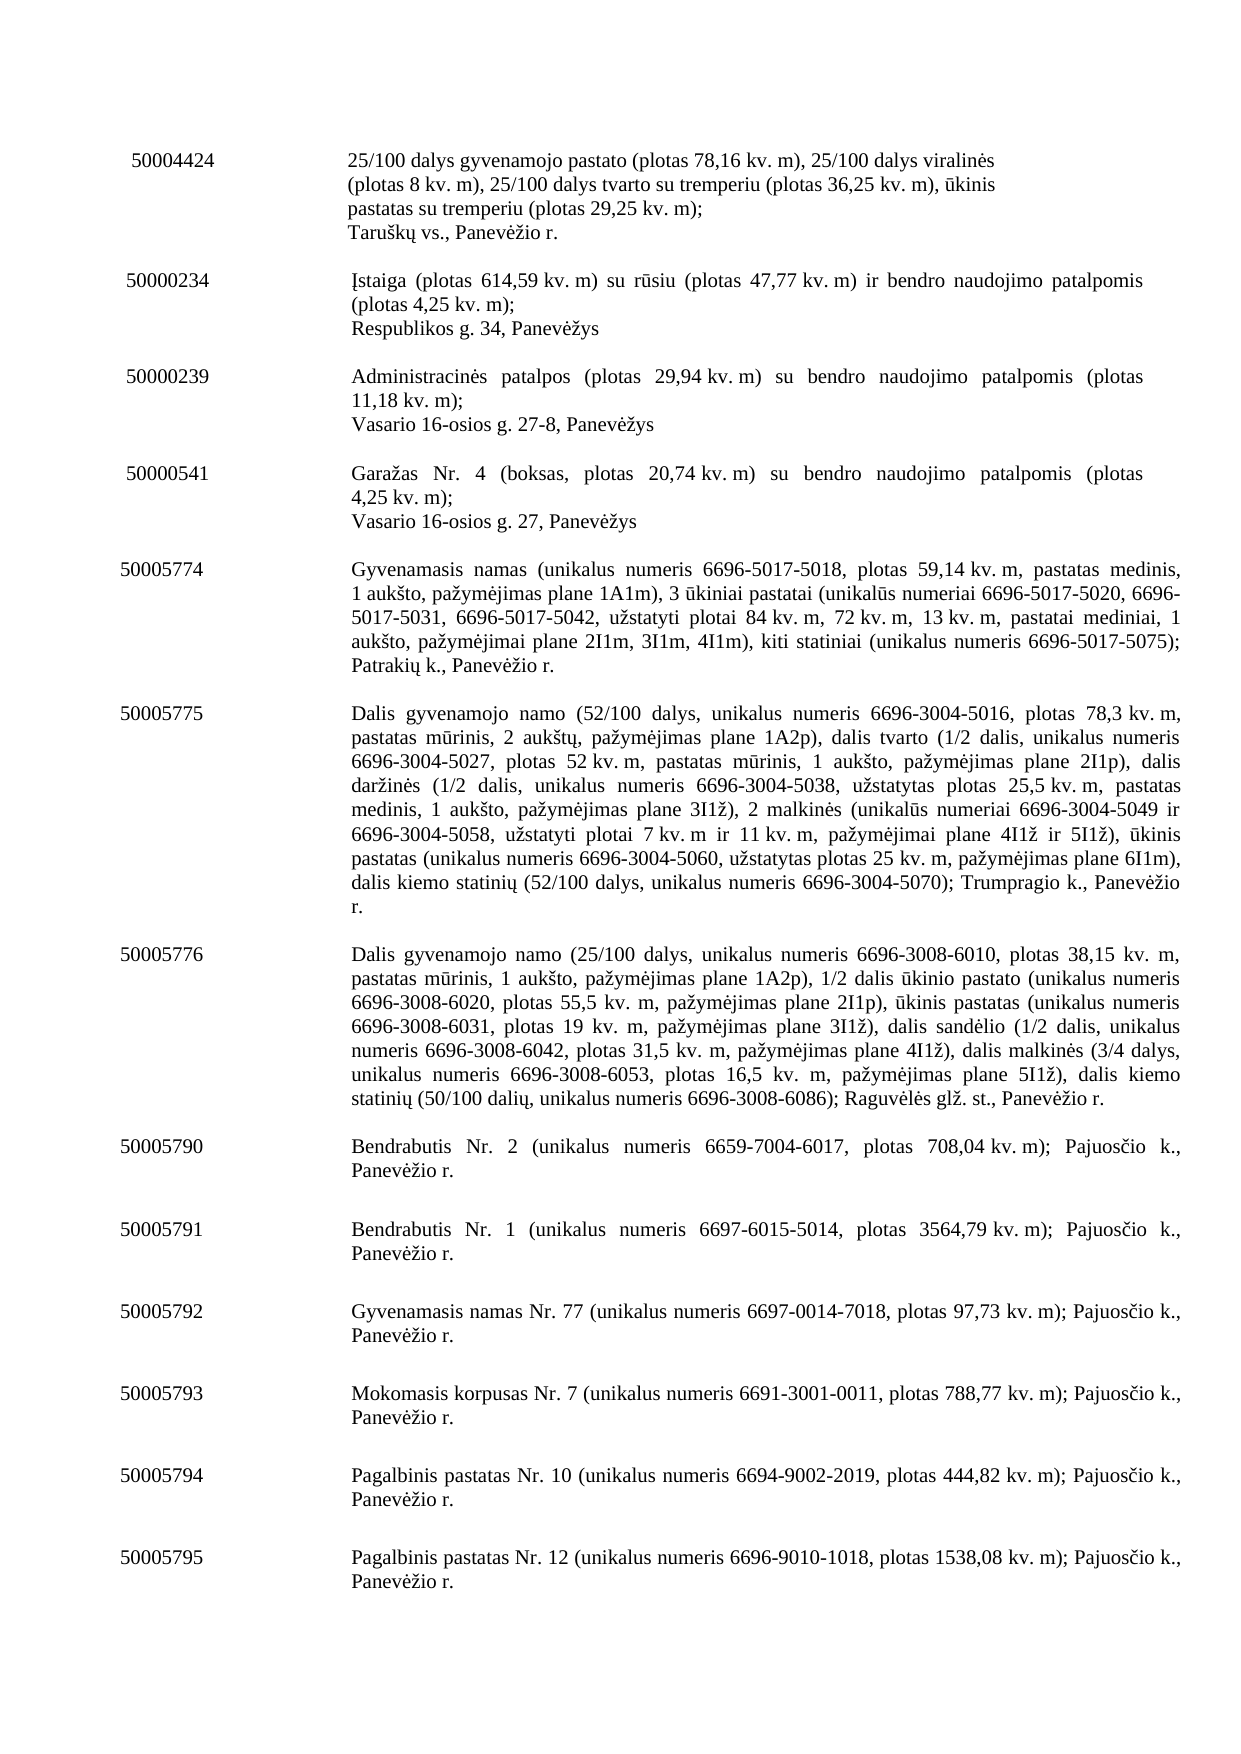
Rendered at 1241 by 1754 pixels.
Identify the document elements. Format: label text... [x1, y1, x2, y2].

table_cell [1170, 244, 1192, 268]
table_cell [1163, 268, 1170, 364]
table_cell 50005775 Dalis gyvenamojo namo (52/100 dalys, unikalus numeris 6696-3004-5016, plotas 78,3 kv. m, pastatas mūrinis, 2 aukštų, pažymėjimas plane 1A2p), dalis tvarto (1/2 dalis, unikalus numeris 6696-3004-5027, plotas 52 kv. m, pastatas mūrinis, 1 aukšto, pažymėjimas plane 2I1p), dalis daržinės (1/2 dalis, unikalus numeris 6696-3004-5038, užstatytas plotas 25,5 kv. m, pastatas medinis, 1 aukšto, pažymėjimas plane 3I1ž), 2 malkinės (unikalūs numeriai 6696-3004-5049 ir 6696-3004-5058, užstatyti plotai 7 kv. m ir 11 kv. m, pažymėjimai plane 4I1ž ir 5I1ž), ūkinis pastatas (unikalus numeris 6696-3004-5060, užstatytas plotas 25 kv. m, pažymėjimas plane 6I1m), dalis kiemo statinių (52/100 dalys, unikalus numeris 6696-3004-5070); Trumpragio k., Panevėžio r. [101, 701, 1192, 942]
table_cell [1155, 268, 1163, 364]
table_cell [1193, 557, 1211, 701]
table_cell [115, 244, 1155, 268]
table_cell [101, 268, 114, 364]
table_cell [1193, 1134, 1211, 1216]
table_cell 50005794 Pagalbinis pastatas Nr. 10 (unikalus numeris 6694-9002-2019, plotas 444,82 kv. m); Pajuosčio k., Panevėžio r. [101, 1463, 1192, 1545]
table_cell [101, 244, 114, 268]
table_cell [1170, 461, 1192, 557]
table_cell [1193, 1299, 1211, 1381]
table_cell Administracinės patalpos (plotas 29,94 kv. m) su bendro naudojimo patalpomis (plotas 11,18 kv. m); Vasario 16-osios g. 27-8, Panevėžys [336, 364, 1155, 461]
table_cell [1163, 364, 1170, 461]
table_cell [1193, 1381, 1211, 1463]
table_cell Garažas Nr. 4 (boksas, plotas 20,74 kv. m) su bendro naudojimo patalpomis (plotas 4,25 kv. m); Vasario 16-osios g. 27, Panevėžys [336, 461, 1155, 557]
table_cell [1081, 148, 1148, 244]
table_cell [1155, 461, 1163, 557]
table_cell [1163, 148, 1170, 244]
table_cell 50000239 [115, 364, 336, 461]
table_cell [1193, 1545, 1211, 1627]
table_cell [1193, 1463, 1211, 1545]
table_cell [1193, 461, 1211, 557]
table_cell [101, 461, 114, 557]
table_cell [1155, 244, 1163, 268]
table_cell [1077, 148, 1081, 244]
table_cell 50004424 [115, 148, 336, 244]
table_cell [101, 148, 114, 244]
table_cell 50005776 Dalis gyvenamojo namo (25/100 dalys, unikalus numeris 6696-3008-6010, plotas 38,15 kv. m, pastatas mūrinis, 1 aukšto, pažymėjimas plane 1A2p), 1/2 dalis ūkinio pastato (unikalus numeris 6696-3008-6020, plotas 55,5 kv. m, pažymėjimas plane 2I1p), ūkinis pastatas (unikalus numeris 6696-3008-6031, plotas 19 kv. m, pažymėjimas plane 3I1ž), dalis sandėlio (1/2 dalis, unikalus numeris 6696-3008-6042, plotas 31,5 kv. m, pažymėjimas plane 4I1ž), dalis malkinės (3/4 dalys, unikalus numeris 6696-3008-6053, plotas 16,5 kv. m, pažymėjimas plane 5I1ž), dalis kiemo statinių (50/100 dalių, unikalus numeris 6696-3008-6086); Raguvėlės glž. st., Panevėžio r. [101, 942, 1192, 1134]
table_cell [1155, 148, 1163, 244]
table_cell [1193, 244, 1211, 268]
table_cell [1163, 461, 1170, 557]
table_cell 50000234 [115, 268, 336, 364]
table_cell [1170, 364, 1192, 461]
table_cell [1193, 701, 1211, 942]
table_cell 50005792 Gyvenamasis namas Nr. 77 (unikalus numeris 6697-0014-7018, plotas 97,73 kv. m); Pajuosčio k., Panevėžio r. [101, 1299, 1192, 1381]
table_cell 50005774 Gyvenamasis namas (unikalus numeris 6696-5017-5018, plotas 59,14 kv. m, pastatas medinis, 1 aukšto, pažymėjimas plane 1A1m), 3 ūkiniai pastatai (unikalūs numeriai 6696-5017-5020, 6696-5017-5031, 6696-5017-5042, užstatyti plotai 84 kv. m, 72 kv. m, 13 kv. m, pastatai mediniai, 1 aukšto, pažymėjimai plane 2I1m, 3I1m, 4I1m), kiti statiniai (unikalus numeris 6696-5017-5075); Patrakių k., Panevėžio r. [101, 557, 1192, 701]
table_cell [1037, 148, 1077, 244]
table_cell Įstaiga (plotas 614,59 kv. m) su rūsiu (plotas 47,77 kv. m) ir bendro naudojimo patalpomis (plotas 4,25 kv. m); Respublikos g. 34, Panevėžys [336, 268, 1155, 364]
table_cell 50005795 Pagalbinis pastatas Nr. 12 (unikalus numeris 6696-9010-1018, plotas 1538,08 kv. m); Pajuosčio k., Panevėžio r. [101, 1545, 1192, 1627]
table_cell [1193, 942, 1211, 1134]
table_cell [101, 364, 114, 461]
table_cell [1170, 268, 1192, 364]
table_cell 50005793 Mokomasis korpusas Nr. 7 (unikalus numeris 6691-3001-0011, plotas 788,77 kv. m); Pajuosčio k., Panevėžio r. [101, 1381, 1192, 1463]
table_cell [1155, 364, 1163, 461]
table_cell [1193, 268, 1211, 364]
table_cell 50005791 Bendrabutis Nr. 1 (unikalus numeris 6697-6015-5014, plotas 3564,79 kv. m); Pajuosčio k., Panevėžio r. [101, 1216, 1192, 1299]
table_cell 50005790 Bendrabutis Nr. 2 (unikalus numeris 6659-7004-6017, plotas 708,04 kv. m); Pajuosčio k., Panevėžio r. [101, 1134, 1192, 1216]
table_cell [1193, 148, 1211, 244]
table_cell 25/100 dalys gyvenamojo pastato (plotas 78,16 kv. m), 25/100 dalys viralinės (plotas 8 kv. m), 25/100 dalys tvarto su tremperiu (plotas 36,25 kv. m), ūkinis pastatas su tremperiu (plotas 29,25 kv. m); Taruškų vs., Panevėžio r. [336, 148, 1037, 244]
table_cell [1193, 1216, 1211, 1299]
table_cell [1193, 364, 1211, 461]
table_cell [1148, 148, 1155, 244]
table_cell [1170, 148, 1192, 244]
table_cell [1163, 244, 1170, 268]
table_cell 50000541 [115, 461, 336, 557]
